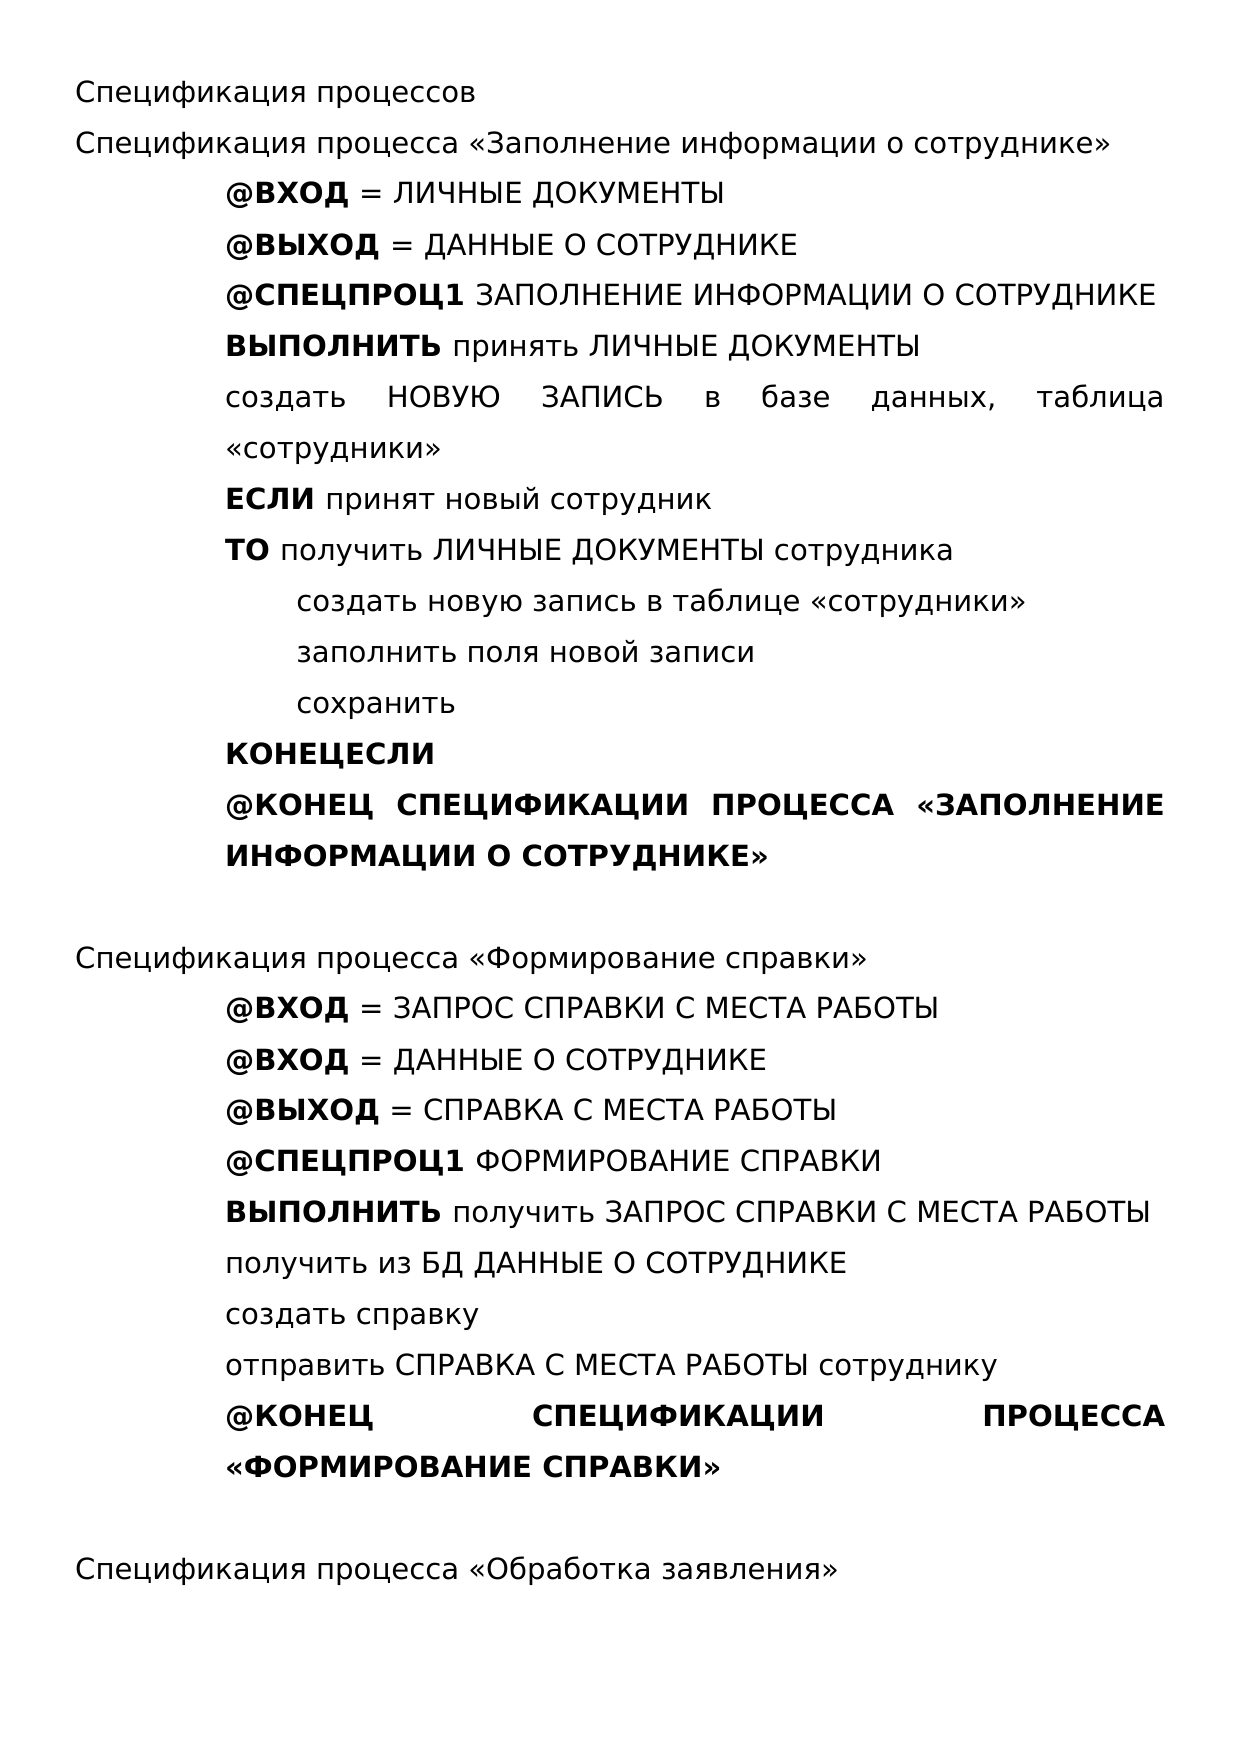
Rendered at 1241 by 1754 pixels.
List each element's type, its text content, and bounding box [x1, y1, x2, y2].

list Спецификация процессов [75, 75, 1165, 109]
list @ВЫХОД = ДАННЫЕ О СОТРУДНИКЕ [225, 228, 1165, 262]
list сохранить [225, 686, 1165, 720]
list создать справку [225, 1297, 1165, 1331]
list ЕСЛИ принят новый сотрудник [225, 482, 1165, 516]
list @СПЕЦПРОЦ1 ФОРМИРОВАНИЕ СПРАВКИ [225, 1145, 1165, 1179]
list отправить СПРАВКА С МЕСТА РАБОТЫ сотруднику [225, 1348, 1165, 1382]
list получить из БД ДАННЫЕ О СОТРУДНИКЕ [225, 1247, 1165, 1281]
list @ВЫХОД = СПРАВКА С МЕСТА РАБОТЫ [225, 1094, 1165, 1128]
list ВЫПОЛНИТЬ получить ЗАПРОС СПРАВКИ С МЕСТА РАБОТЫ [225, 1196, 1165, 1229]
list создать новую запись в таблице «сотрудники» [225, 584, 1165, 618]
list @ВХОД = ЛИЧНЫЕ ДОКУМЕНТЫ [225, 177, 1165, 211]
list ВЫПОЛНИТЬ принять ЛИЧНЫЕ ДОКУМЕНТЫ [225, 330, 1165, 364]
list @КОНЕЦ СПЕЦИФИКАЦИИ ПРОЦЕССА «ЗАПОЛНЕНИЕ ИНФОРМАЦИИ О СОТРУДНИКЕ» [225, 788, 1165, 873]
list @ВХОД = ЗАПРОС СПРАВКИ С МЕСТА РАБОТЫ [225, 992, 1165, 1026]
list Спецификация процесса «Обработка заявления» [75, 1552, 1165, 1586]
list @СПЕЦПРОЦ1 ЗАПОЛНЕНИЕ ИНФОРМАЦИИ О СОТРУДНИКЕ [225, 279, 1165, 313]
list Спецификация процесса «Заполнение информации о сотруднике» [75, 126, 1165, 160]
list создать НОВУЮ ЗАПИСЬ в базе данных, таблица «сотрудники» [225, 381, 1165, 466]
list заполнить поля новой записи [225, 635, 1165, 669]
list ТО получить ЛИЧНЫЕ ДОКУМЕНТЫ сотрудника [225, 533, 1165, 567]
list Спецификация процесса «Формирование справки» [75, 941, 1165, 975]
list КОНЕЦЕСЛИ [225, 737, 1165, 771]
list @КОНЕЦ СПЕЦИФИКАЦИИ ПРОЦЕССА «ФОРМИРОВАНИЕ СПРАВКИ» [225, 1399, 1165, 1484]
list @ВХОД = ДАННЫЕ О СОТРУДНИКЕ [225, 1043, 1165, 1077]
